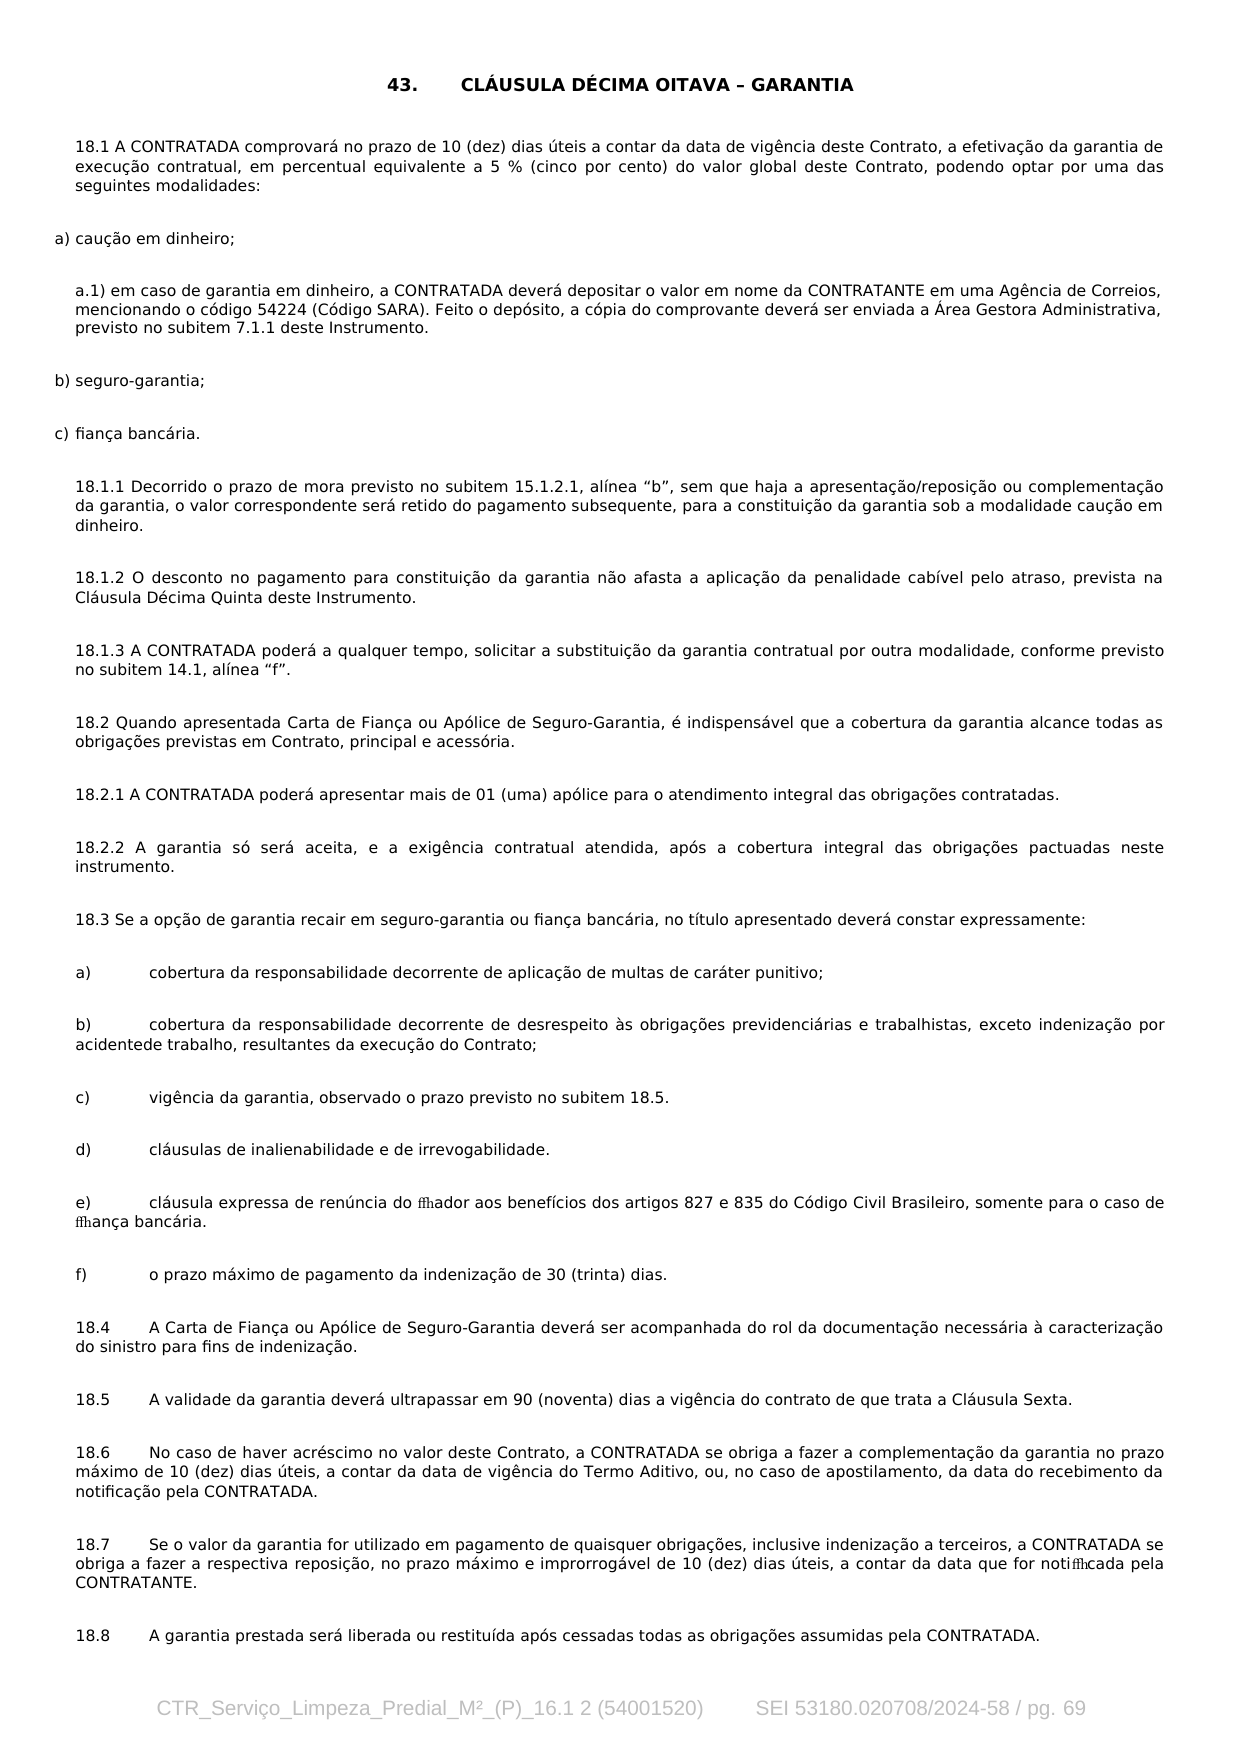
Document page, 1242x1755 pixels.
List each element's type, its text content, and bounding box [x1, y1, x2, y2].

list fiança bancária. [54, 425, 1166, 443]
list A validade da garantia deverá ultrapassar em 90 (noventa) dias a vigência do contrato de que trata a Cláusula Sexta. [75, 1391, 1166, 1409]
list A garantia prestada será liberada ou restituída após cessadas todas as obrigações assumidas pela CONTRATADA. [75, 1627, 1166, 1645]
list Se o valor da garantia for utilizado em pagamento de quaisquer obrigações, inclusive indenização a terceiros, a CONTRATADA se obriga a fazer a respectiva reposição, no prazo máximo e improrrogável de 10 (dez) dias úteis, a contar da data que for noticada pela CONTRATANTE. [75, 1535, 1166, 1593]
list vigência da garantia, observado o prazo previsto no subitem 18.5. [75, 1088, 1166, 1107]
text 18.2 Quando apresentada Carta de Fiança ou Apólice de Seguro-Garantia, é indispensável que a cobertura da garantia alcance todas as obrigações previstas em Contrato, principal e acessória. [75, 714, 1166, 752]
list seguro-garantia; [54, 372, 1166, 391]
text a.1) em caso de garantia em dinheiro, a CONTRATADA deverá depositar o valor em nome da CONTRATANTE em uma Agência de Correios, mencionando o código 54224 (Código SARA). Feito o depósito, a cópia do comprovante deverá ser enviada a Área Gestora Administrativa, previsto no subitem 7.1.1 deste Instrumento. [75, 282, 1167, 338]
text 18.1.2 O desconto no pagamento para constituição da garantia não afasta a aplicação da penalidade cabível pelo atraso, prevista na Cláusula Décima Quinta deste Instrumento. [75, 569, 1166, 607]
text 18.3 Se a opção de garantia recair em seguro-garantia ou fiança bancária, no título apresentado deverá constar expressamente: [75, 911, 1166, 929]
text 18.2.2 A garantia só será aceita, e a exigência contratual atendida, após a cobertura integral das obrigações pactuadas neste instrumento. [75, 839, 1166, 876]
text 18.2.1 A CONTRATADA poderá apresentar mais de 01 (uma) apólice para o atendimento integral das obrigações contratadas. [75, 786, 1166, 804]
list cláusulas de inalienabilidade e de irrevogabilidade. [75, 1141, 1166, 1159]
list cobertura da responsabilidade decorrente de aplicação de multas de caráter punitivo; [75, 964, 1166, 982]
text 18.1.1 Decorrido o prazo de mora previsto no subitem 15.1.2.1, alínea “b”, sem que haja a apresentação/reposição ou complementação da garantia, o valor correspondente será retido do pagamento subsequente, para a constituição da garantia sob a modalidade caução em dinheiro. [75, 478, 1166, 535]
list cobertura da responsabilidade decorrente de desrespeito às obrigações previdenciárias e trabalhistas, exceto indenização por acidentede trabalho, resultantes da execução do Contrato; [75, 1016, 1166, 1054]
list cláusula expressa de renúncia do ador aos benefícios dos artigos 827 e 835 do Código Civil Brasileiro, somente para o caso de ança bancária. [75, 1194, 1166, 1232]
subtitle CLÁUSULA DÉCIMA OITAVA – GARANTIA [75, 75, 1165, 96]
list No caso de haver acréscimo no valor deste Contrato, a CONTRATADA se obriga a fazer a complementação da garantia no prazo máximo de 10 (dez) dias úteis, a contar da data de vigência do Termo Aditivo, ou, no caso de apostilamento, da data do recebimento da notificação pela CONTRATADA. [75, 1444, 1166, 1501]
list caução em dinheiro; [54, 230, 1166, 248]
text 18.1.3 A CONTRATADA poderá a qualquer tempo, solicitar a substituição da garantia contratual por outra modalidade, conforme previsto no subitem 14.1, alínea “f”. [75, 642, 1166, 679]
text 18.1 A CONTRATADA comprovará no prazo de 10 (dez) dias úteis a contar da data de vigência deste Contrato, a efetivação da garantia de execução contratual, em percentual equivalente a 5 % (cinco por cento) do valor global deste Contrato, podendo optar por uma das seguintes modalidades: [75, 138, 1166, 195]
list A Carta de Fiança ou Apólice de Seguro-Garantia deverá ser acompanhada do rol da documentação necessária à caracterização do sinistro para fins de indenização. [75, 1319, 1166, 1357]
list o prazo máximo de pagamento da indenização de 30 (trinta) dias. [75, 1266, 1166, 1284]
